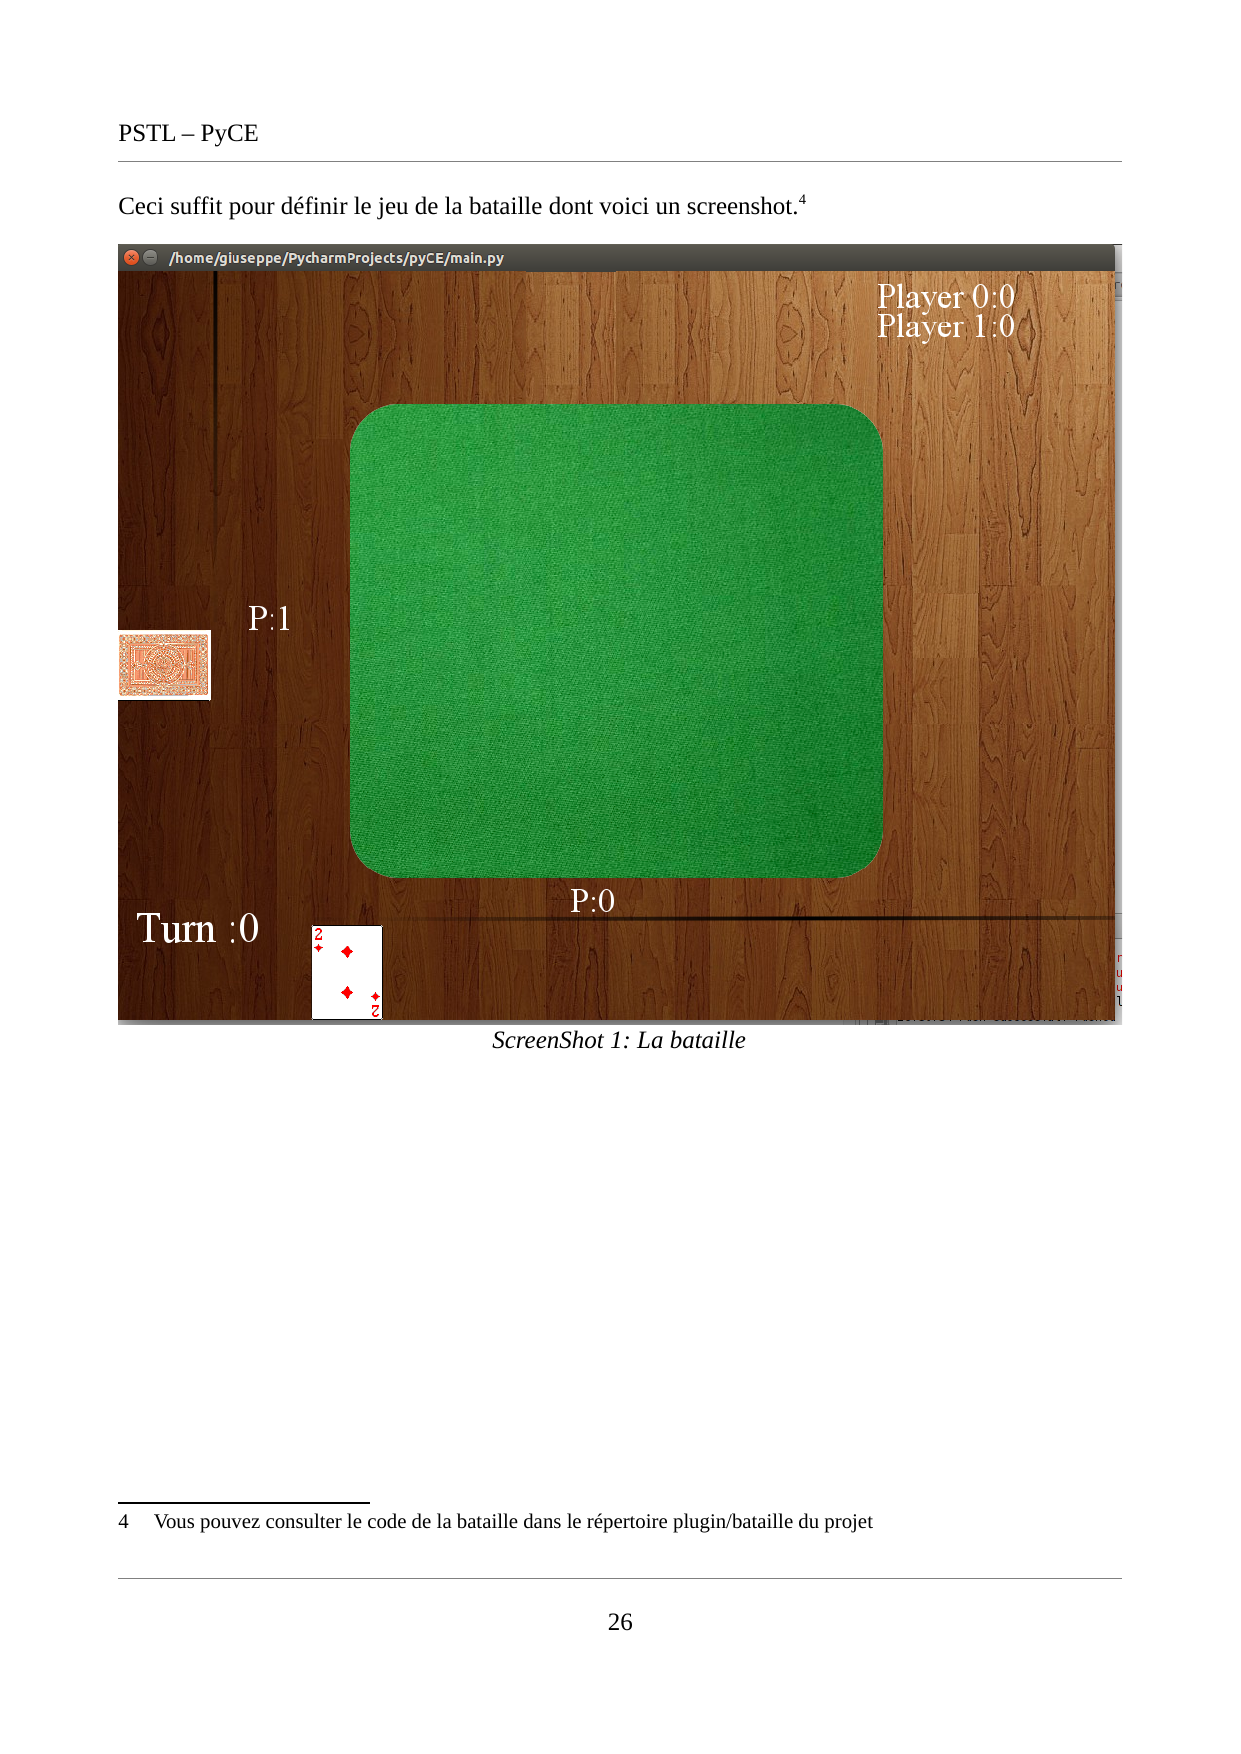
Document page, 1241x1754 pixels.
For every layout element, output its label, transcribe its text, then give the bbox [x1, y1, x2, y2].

text Ceci suffit pour définir le jeu de la bataille dont voici un screenshot. [118, 191, 1122, 220]
picture [118, 244, 1123, 1025]
text Vous pouvez consulter le code de la bataille dans le répertoire plugin/bataille du projet [118, 1509, 1122, 1533]
text ScreenShot 1: La bataille [118, 1025, 1122, 1053]
